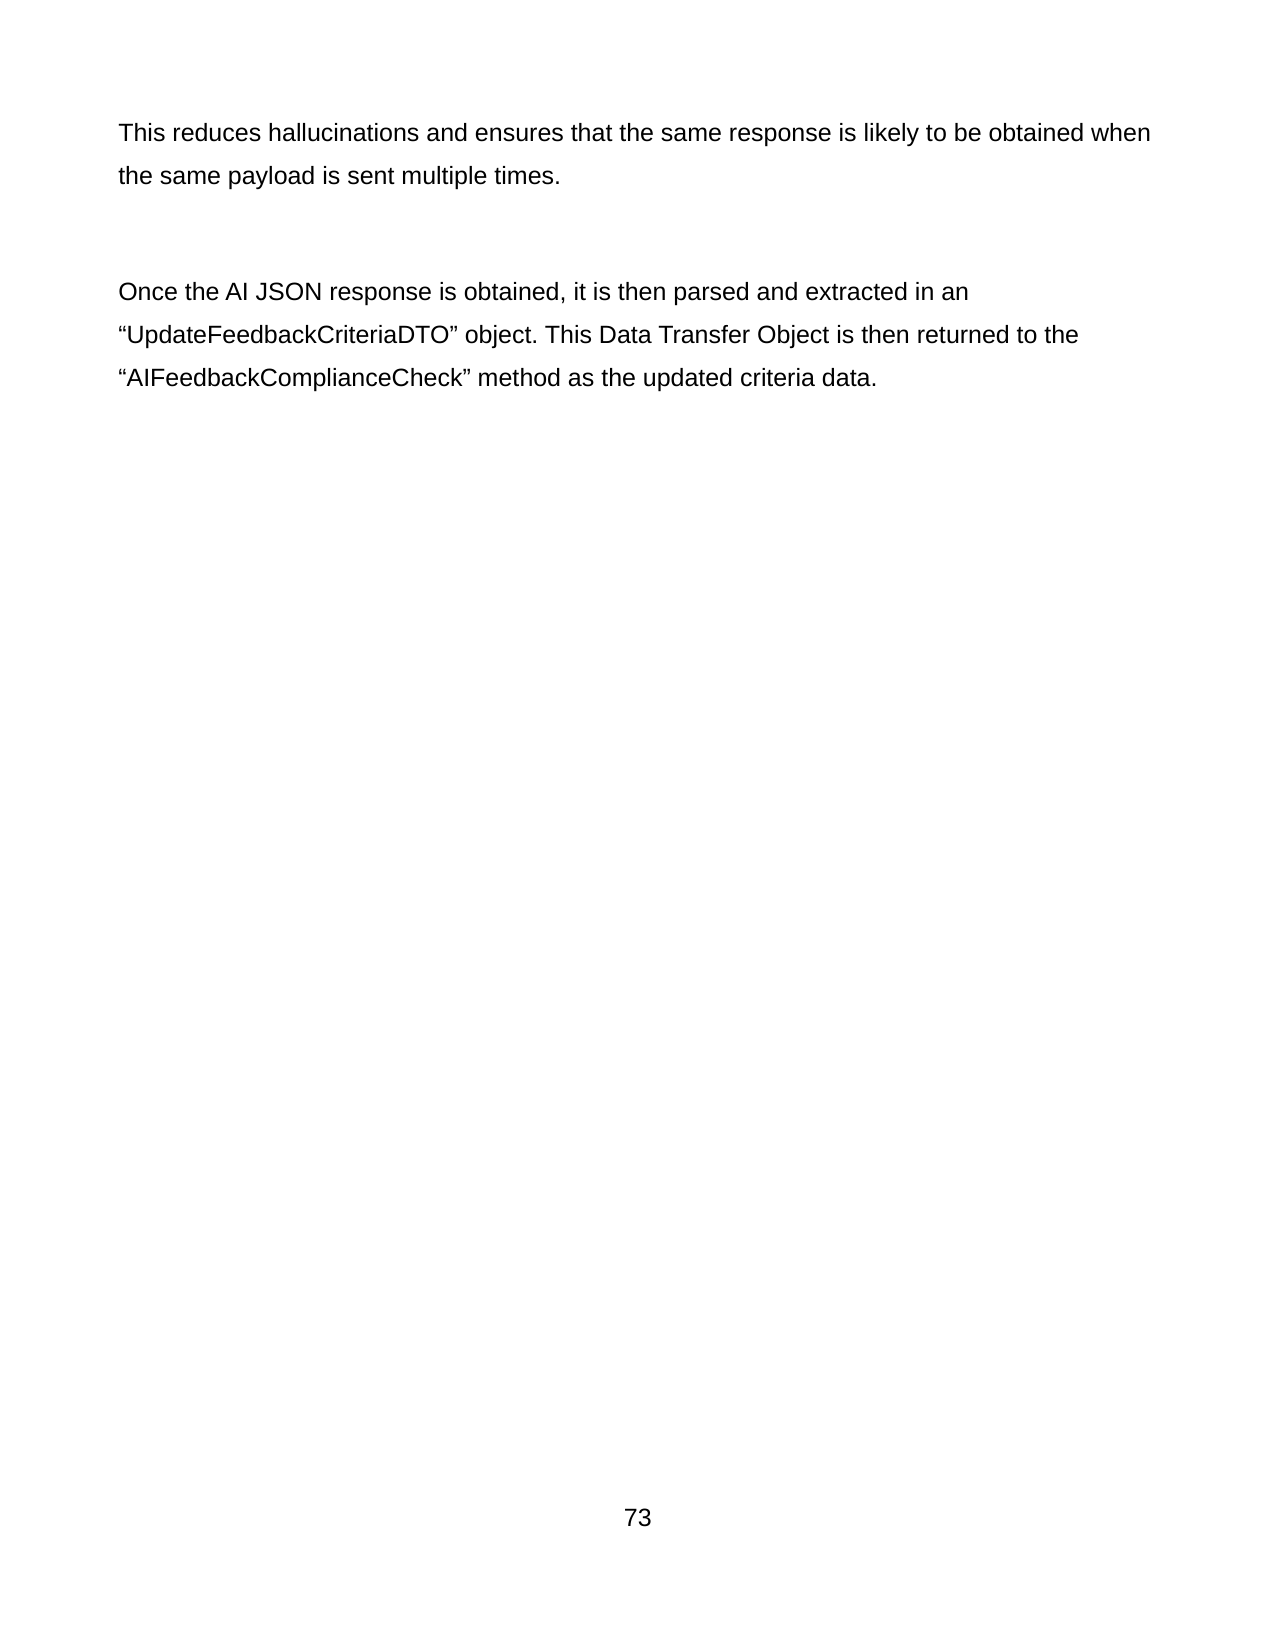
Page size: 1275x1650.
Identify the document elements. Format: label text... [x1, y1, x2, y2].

text Once the AI JSON response is obtained, it is then parsed and extracted in an “UpdateFeedbackCriteriaDTO” object. This Data Transfer Object is then returned to the “AIFeedbackComplianceCheck” method as the updated criteria data. [118, 277, 1157, 392]
text This reduces hallucinations and ensures that the same response is likely to be obtained when the same payload is sent multiple times. [118, 118, 1157, 190]
